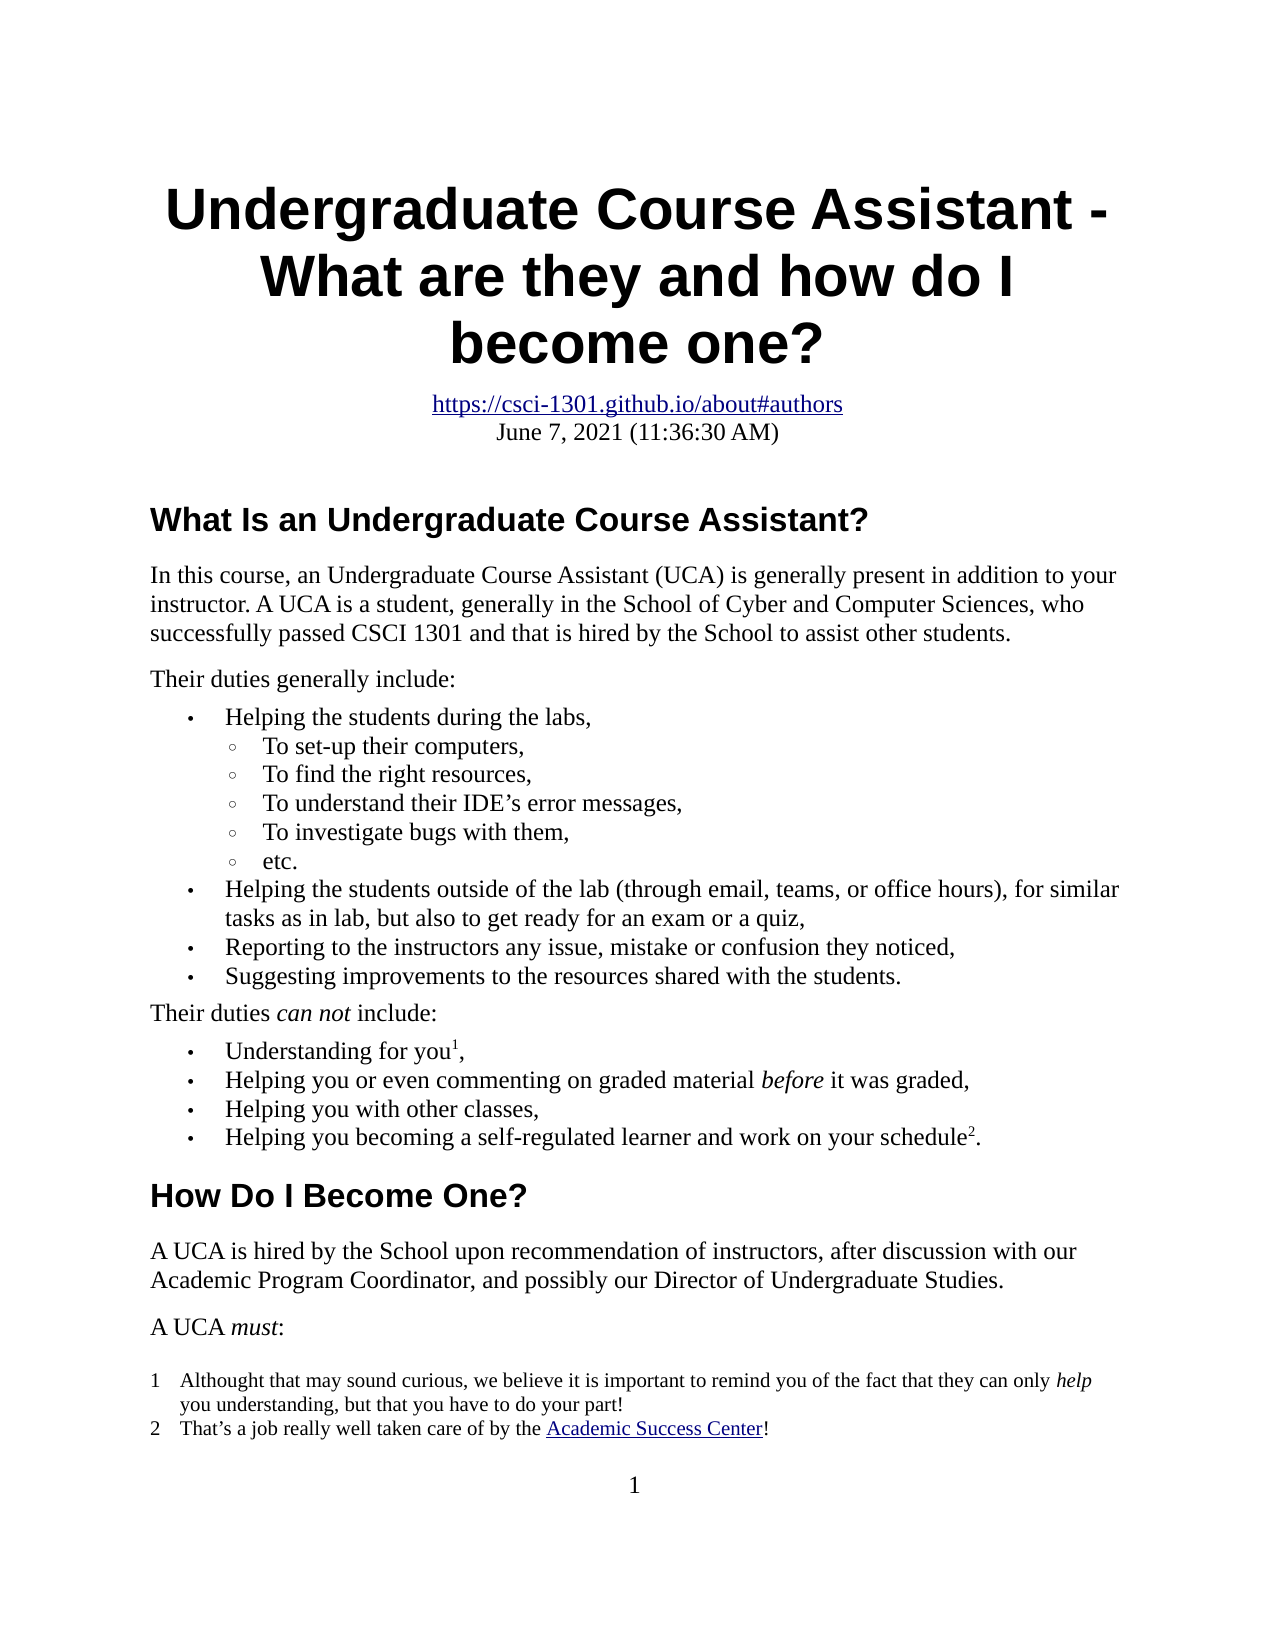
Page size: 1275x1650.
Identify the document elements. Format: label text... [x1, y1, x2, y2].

text June 7, 2021 (11:36:30 AM) [150, 417, 1125, 446]
text In this course, an Undergraduate Course Assistant (UCA) is generally present in addition to your instructor. A UCA is a student, generally in the School of Cyber and Computer Sciences, who successfully passed CSCI 1301 and that is hired by the School to assist other students. [150, 560, 1125, 646]
text A UCA is hired by the School upon recommendation of instructors, after discussion with our Academic Program Coordinator, and possibly our Director of Undergraduate Studies. [150, 1236, 1125, 1294]
list To set-up their computers, [225, 731, 1125, 759]
list Althought that may sound curious, we believe it is important to remind you of the fact that they can only help you understanding, but that you have to do your part! [150, 1368, 1125, 1416]
list To investigate bugs with them, [225, 817, 1125, 846]
text https://csci-1301.github.io/about#authors [150, 389, 1125, 417]
list Helping you or even commenting on graded material before it was graded, [187, 1065, 1125, 1094]
list Suggesting improvements to the resources shared with the students. [187, 961, 1125, 989]
text Their duties can not include: [150, 998, 1125, 1027]
list Helping you becoming a self-regulated learner and work on your schedule. [187, 1122, 1125, 1151]
text Their duties generally include: [150, 664, 1125, 693]
subtitle How Do I Become One? [150, 1176, 1125, 1215]
list To understand their IDE’s error messages, [225, 788, 1125, 817]
list Understanding for you, [187, 1036, 1125, 1065]
subtitle What Is an Undergraduate Course Assistant? [150, 500, 1125, 539]
title Undergraduate Course Assistant - What are they and how do I become one? [150, 175, 1125, 376]
list That’s a job really well taken care of by the Academic Success Center! [150, 1416, 1125, 1440]
list Helping the students during the labs, [187, 702, 1125, 731]
text A UCA must: [150, 1312, 1125, 1340]
list Reporting to the instructors any issue, mistake or confusion they noticed, [187, 932, 1125, 961]
list Helping the students outside of the lab (through email, teams, or office hours), for similar tasks as in lab, but also to get ready for an exam or a quiz, [187, 874, 1125, 932]
list Helping you with other classes, [187, 1094, 1125, 1122]
list etc. [225, 846, 1125, 874]
list To find the right resources, [225, 759, 1125, 788]
